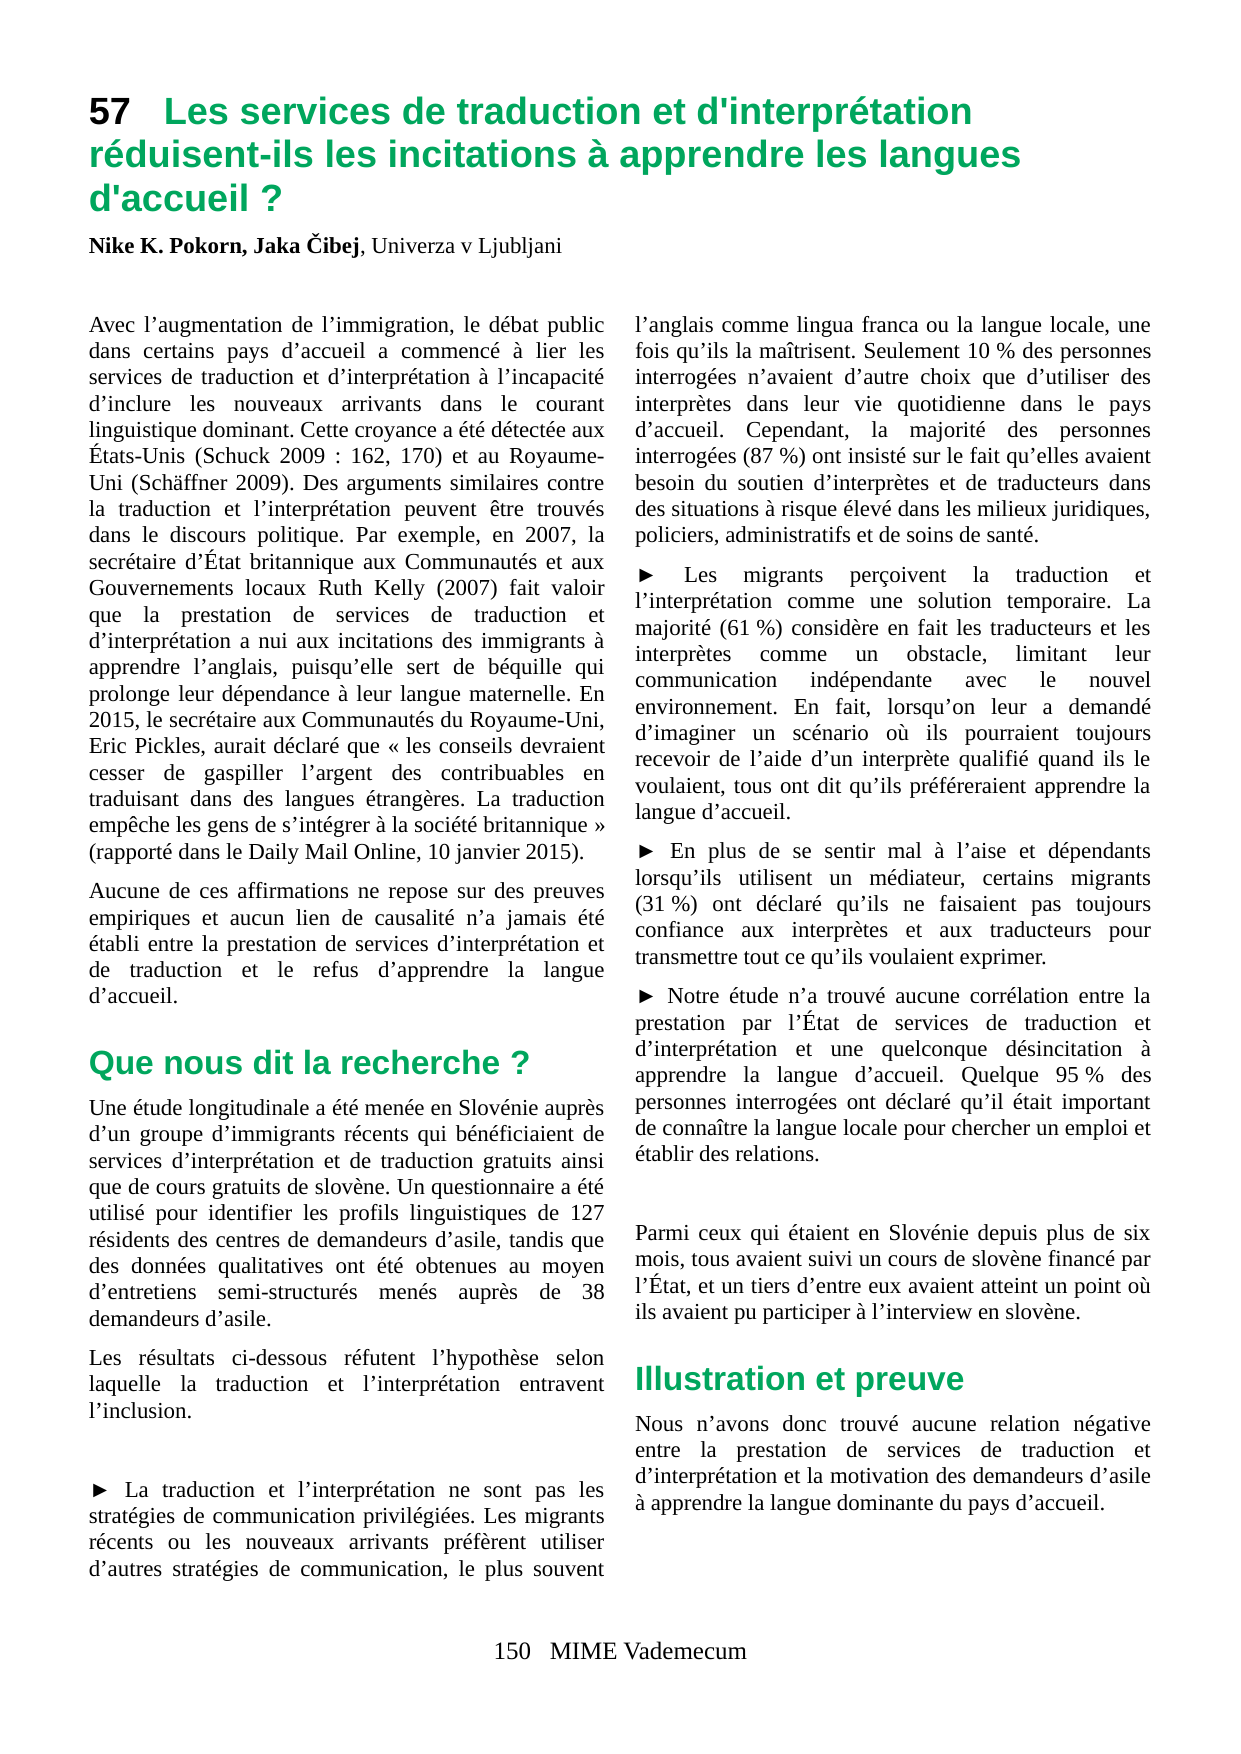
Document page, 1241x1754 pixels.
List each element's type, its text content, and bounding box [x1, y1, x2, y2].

subtitle Les services de traduction et d'interprétation réduisent-ils les incitations à apprendre les langues d'accueil ? [88, 88, 1152, 219]
subtitle Que nous dit la recherche ? [88, 1043, 605, 1081]
text ► La traduction et l’interprétation ne sont pas les stratégies de communication privilégiées. Les migrants récents ou les nouveaux arrivants préfèrent utiliser d’autres stratégies de communication, le plus souvent [88, 1476, 605, 1581]
text ► Les migrants perçoivent la traduction et l’interprétation comme une solution temporaire. La majorité (61 %) considère en fait les traducteurs et les interprètes comme un obstacle, limitant leur communication indépendante avec le nouvel environnement. En fait, lorsqu’on leur a demandé d’imaginer un scénario où ils pourraient toujours recevoir de l’aide d’un interprète qualifié quand ils le voulaient, tous ont dit qu’ils préféreraient apprendre la langue d’accueil. [635, 561, 1152, 824]
text Avec l’augmentation de l’immigration, le débat public dans certains pays d’accueil a commencé à lier les services de traduction et d’interprétation à l’incapacité d’inclure les nouveaux arrivants dans le courant linguistique dominant. Cette croyance a été détectée aux États-Unis (Schuck 2009 : 162, 170) et au Royaume-Uni (Schäffner 2009). Des arguments similaires contre la traduction et l’interprétation peuvent être trouvés dans le discours politique. Par exemple, en 2007, la secrétaire d’État britannique aux Communautés et aux Gouvernements locaux Ruth Kelly (2007) fait valoir que la prestation de services de traduction et d’interprétation a nui aux incitations des immigrants à apprendre l’anglais, puisqu’elle sert de béquille qui prolonge leur dépendance à leur langue maternelle. En 2015, le secrétaire aux Communautés du Royaume-Uni, Eric Pickles, aurait déclaré que « les conseils devraient cesser de gaspiller l’argent des contribuables en traduisant dans des langues étrangères. La traduction empêche les gens de s’intégrer à la société britannique » (rapporté dans le Daily Mail Online, 10 janvier 2015). [88, 311, 605, 864]
text l’anglais comme lingua franca ou la langue locale, une fois qu’ils la maîtrisent. Seulement 10 % des personnes interrogées n’avaient d’autre choix que d’utiliser des interprètes dans leur vie quotidienne dans le pays d’accueil. Cependant, la majorité des personnes interrogées (87 %) ont insisté sur le fait qu’elles avaient besoin du soutien d’interprètes et de traducteurs dans des situations à risque élevé dans les milieux juridiques, policiers, administratifs et de soins de santé. [635, 311, 1152, 548]
text Parmi ceux qui étaient en Slovénie depuis plus de six mois, tous avaient suivi un cours de slovène financé par l’État, et un tiers d’entre eux avaient atteint un point où ils avaient pu participer à l’interview en slovène. [635, 1219, 1152, 1324]
text Une étude longitudinale a été menée en Slovénie auprès d’un groupe d’immigrants récents qui bénéficiaient de services d’interprétation et de traduction gratuits ainsi que de cours gratuits de slovène. Un questionnaire a été utilisé pour identifier les profils linguistiques de 127 résidents des centres de demandeurs d’asile, tandis que des données qualitatives ont été obtenues au moyen d’entretiens semi-structurés menés auprès de 38 demandeurs d’asile. [88, 1094, 605, 1331]
subtitle Illustration et preuve [635, 1358, 1152, 1397]
text Nike K. Pokorn, Jaka Čibej, Univerza v Ljubljani [88, 232, 1152, 258]
text Aucune de ces affirmations ne repose sur des preuves empiriques et aucun lien de causalité n’a jamais été établi entre la prestation de services d’interprétation et de traduction et le refus d’apprendre la langue d’accueil. [88, 877, 605, 1009]
text ► En plus de se sentir mal à l’aise et dépendants lorsqu’ils utilisent un médiateur, certains migrants (31 %) ont déclaré qu’ils ne faisaient pas toujours confiance aux interprètes et aux traducteurs pour transmettre tout ce qu’ils voulaient exprimer. [635, 837, 1152, 969]
text Nous n’avons donc trouvé aucune relation négative entre la prestation de services de traduction et d’interprétation et la motivation des demandeurs d’asile à apprendre la langue dominante du pays d’accueil. [635, 1409, 1152, 1515]
text Les résultats ci-dessous réfutent l’hypothèse selon laquelle la traduction et l’interprétation entravent l’inclusion. [88, 1344, 605, 1423]
text ► Notre étude n’a trouvé aucune corrélation entre la prestation par l’État de services de traduction et d’interprétation et une quelconque désincitation à apprendre la langue d’accueil. Quelque 95 % des personnes interrogées ont déclaré qu’il était important de connaître la langue locale pour chercher un emploi et établir des relations. [635, 982, 1152, 1167]
